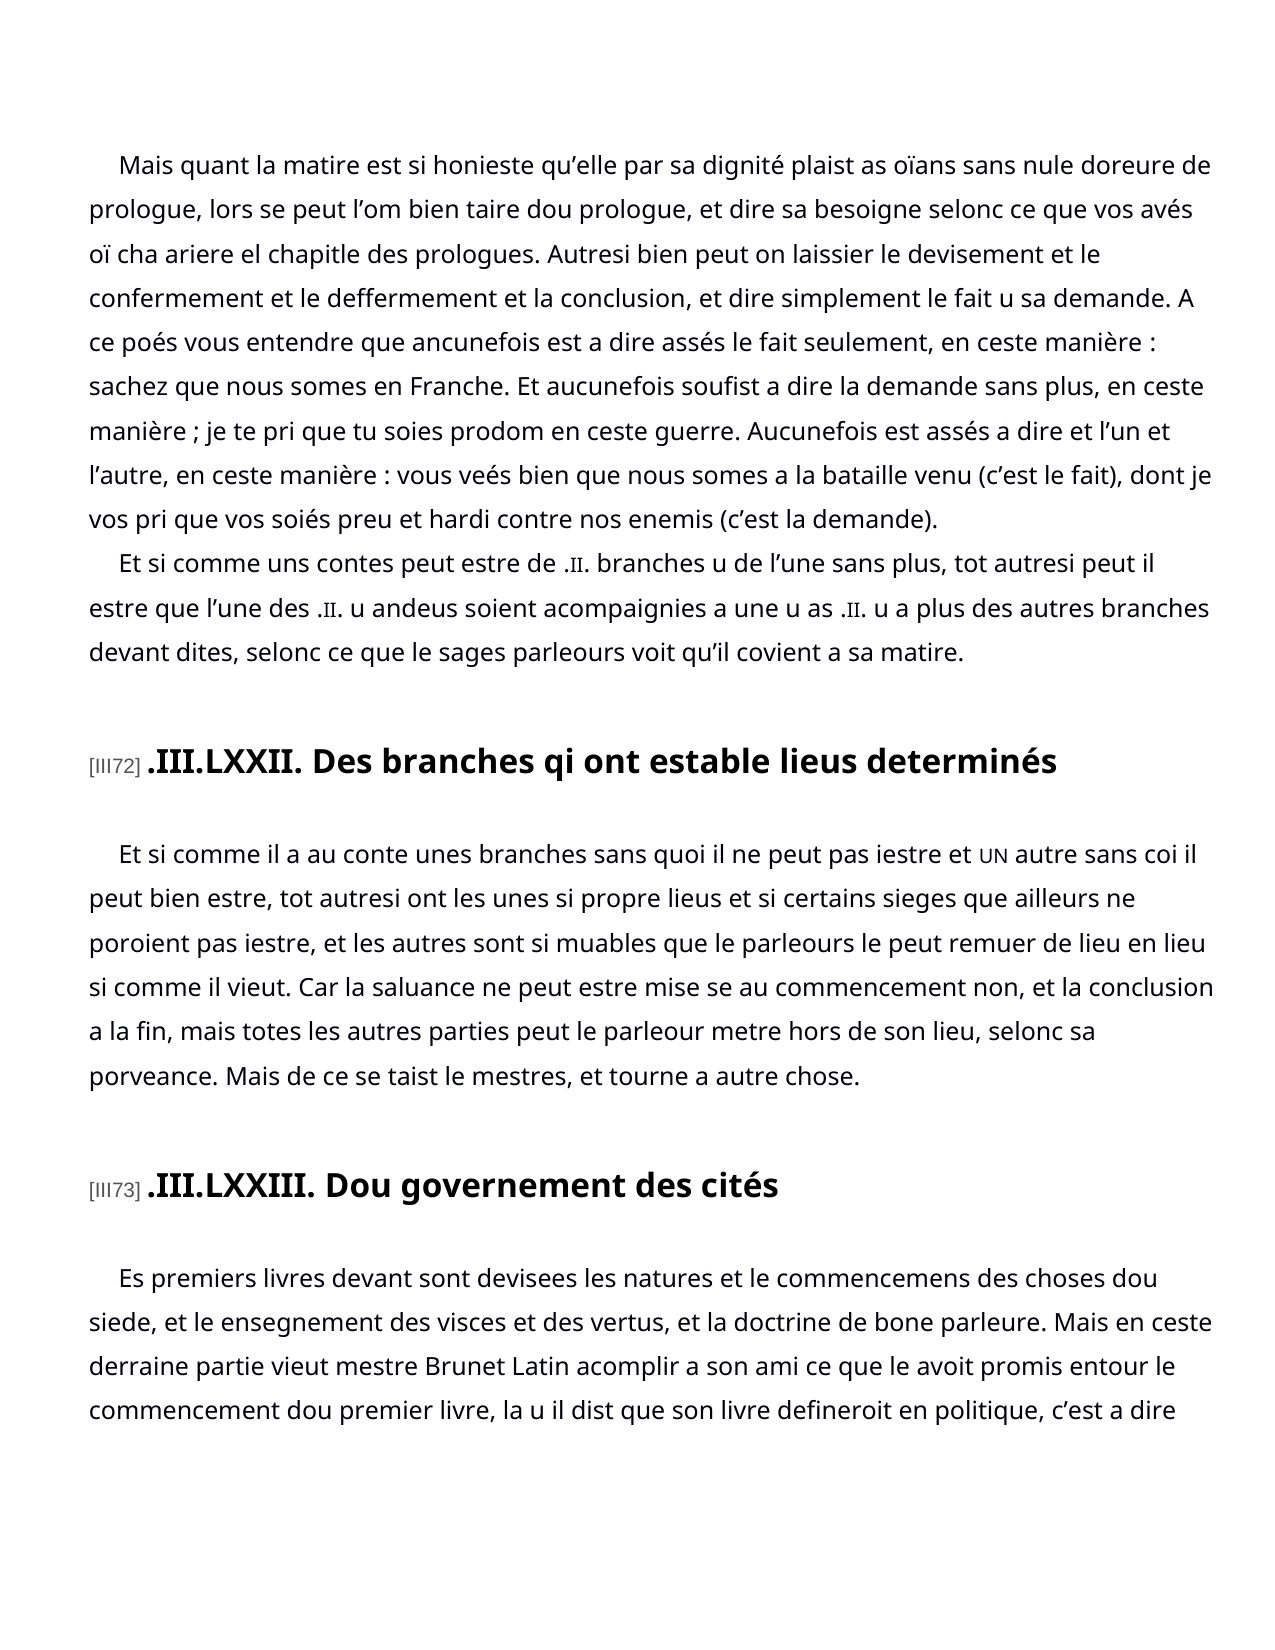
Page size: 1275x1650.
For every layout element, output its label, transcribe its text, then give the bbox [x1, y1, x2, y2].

text Mais quant la matire est si honieste qu’elle par sa dignité plaist as oïans sans nule doreure de prologue, lors se peut l’om bien taire dou prologue, et dire sa besoigne selonc ce que vos avés oï cha ariere el chapitle des prologues. Autresi bien peut on laissier le devisement et le confermement et le deffermement et la conclusion, et dire simplement le fait u sa demande. A ce poés vous entendre que ancunefois est a dire assés le fait seulement, en ceste manière : sachez que nous somes en Franche. Et aucunefois soufist a dire la demande sans plus, en ceste manière ; je te pri que tu soies prodom en ceste guerre. Aucunefois est assés a dire et l’un et l’autre, en ceste manière : vous veés bien que nous somes a la bataille venu (c’est le fait), dont je vos pri que vos soiés preu et hardi contre nos enemis (c’est la demande). [89, 148, 1216, 536]
text Et si comme il a au conte unes branches sans quoi il ne peut pas iestre et un autre sans coi il peut bien estre, tot autresi ont les unes si propre lieus et si certains sieges que ailleurs ne poroient pas iestre, et les autres sont si muables que le parleours le peut remuer de lieu en lieu si comme il vieut. Car la saluance ne peut estre mise se au commencement non, et la conclusion a la fin, mais totes les autres parties peut le parleour metre hors de son lieu, selonc sa porveance. Mais de ce se taist le mestres, et tourne a autre chose. [89, 837, 1216, 1092]
subtitle [III73] .III.LXXIII. Dou governement des cités [89, 1161, 1216, 1207]
subtitle [III72] .III.LXXII. Des branches qi ont estable lieus determinés [89, 738, 1216, 783]
text Es premiers livres devant sont devisees les natures et le commencemens des choses dou siede, et le ensegnement des visces et des vertus, et la doctrine de bone parleure. Mais en ceste derraine partie vieut mestre Brunet Latin acomplir a son ami ce que le avoit promis entour le commencement dou premier livre, la u il dist que son livre defineroit en politique, c’est a dire [89, 1260, 1216, 1427]
text Et si comme uns contes peut estre de .ii. branches u de l’une sans plus, tot autresi peut il estre que l’une des .ii. u andeus soient acompaignies a une u as .ii. u a plus des autres branches devant dites, selonc ce que le sages parleours voit qu’il covient a sa matire. [89, 546, 1216, 669]
